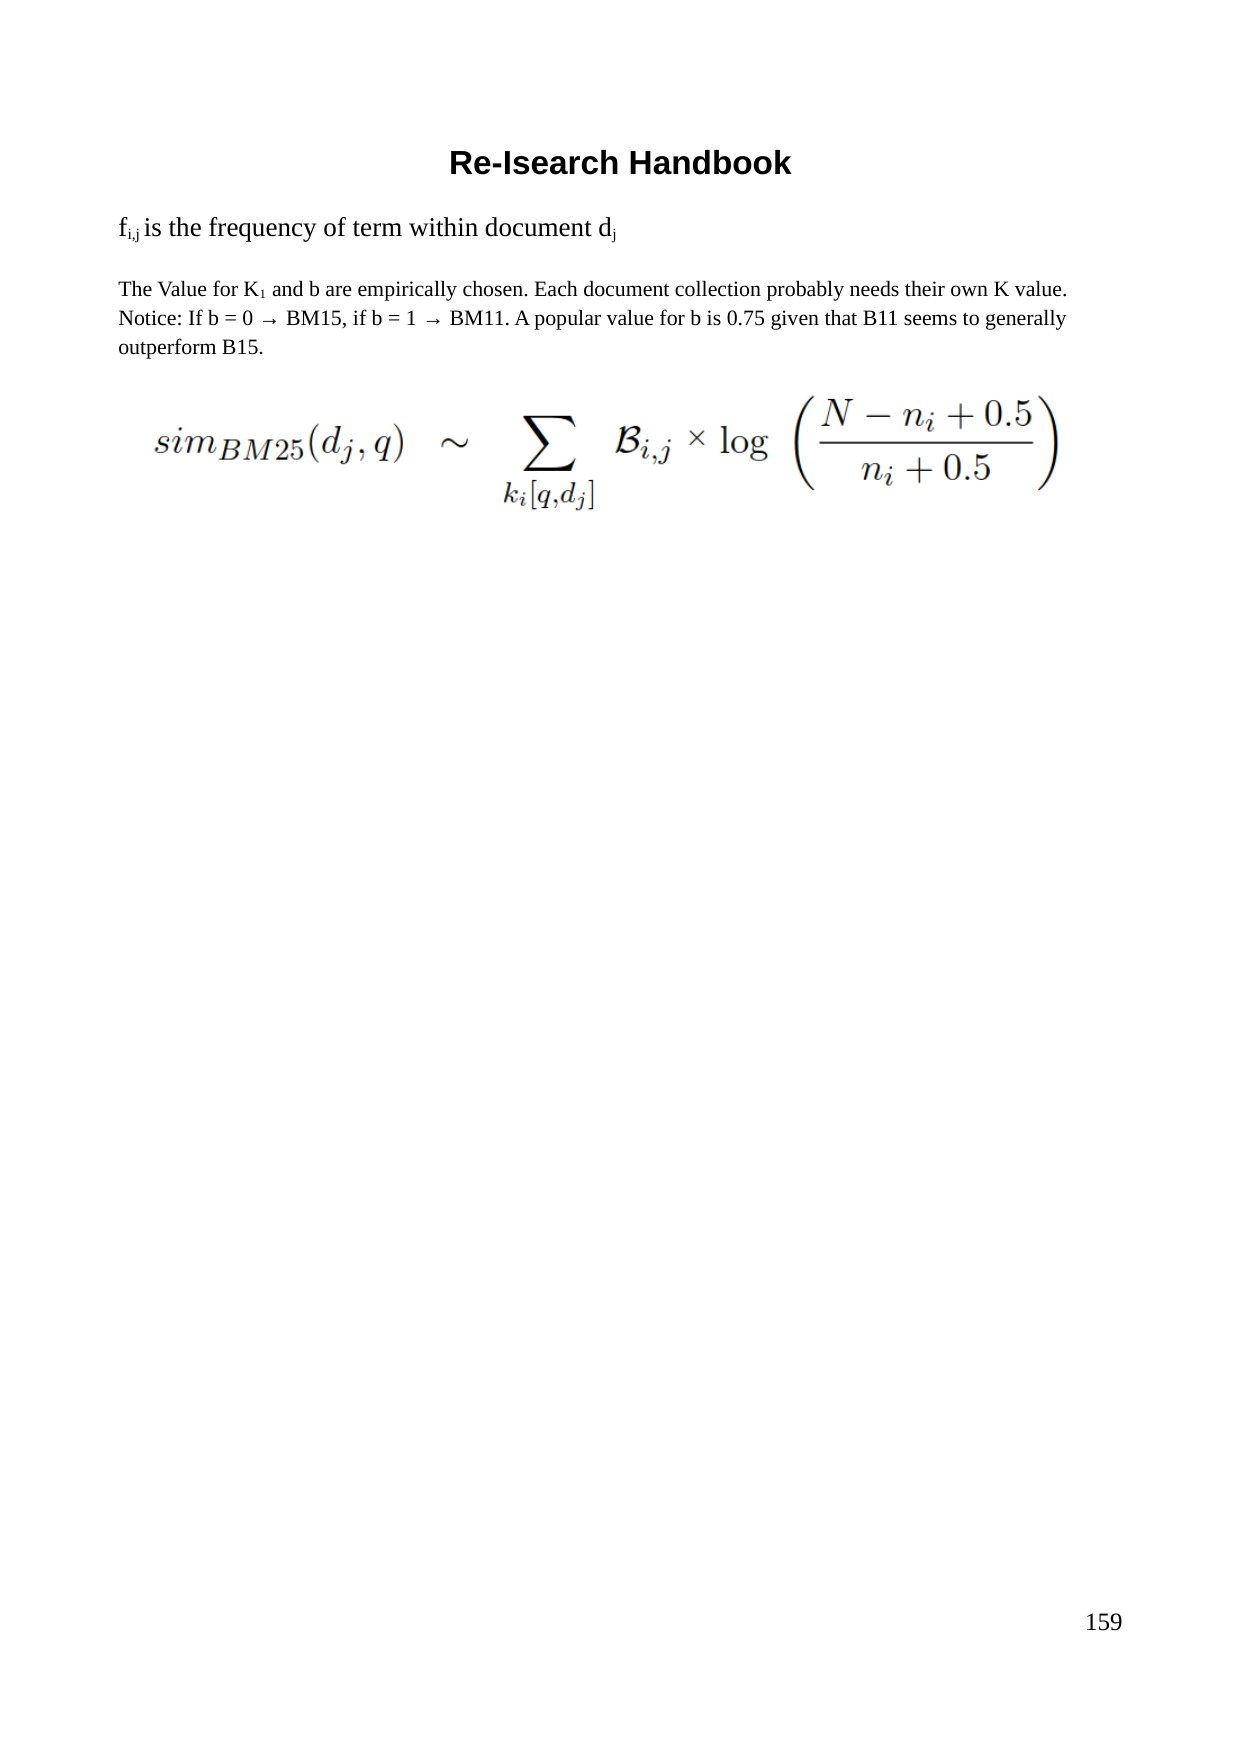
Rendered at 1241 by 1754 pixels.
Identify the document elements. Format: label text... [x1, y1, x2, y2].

text The Value for K1 and b are empirically chosen. Each document collection probably needs their own K value. [118, 276, 1122, 301]
picture [132, 363, 1108, 534]
text fi,j is the frequency of term within document dj [118, 212, 1122, 243]
text Notice: If b = 0 → BM15, if b = 1 → BM11. A popular value for b is 0.75 given that B11 seems to generally outperform B15. [118, 305, 1122, 359]
